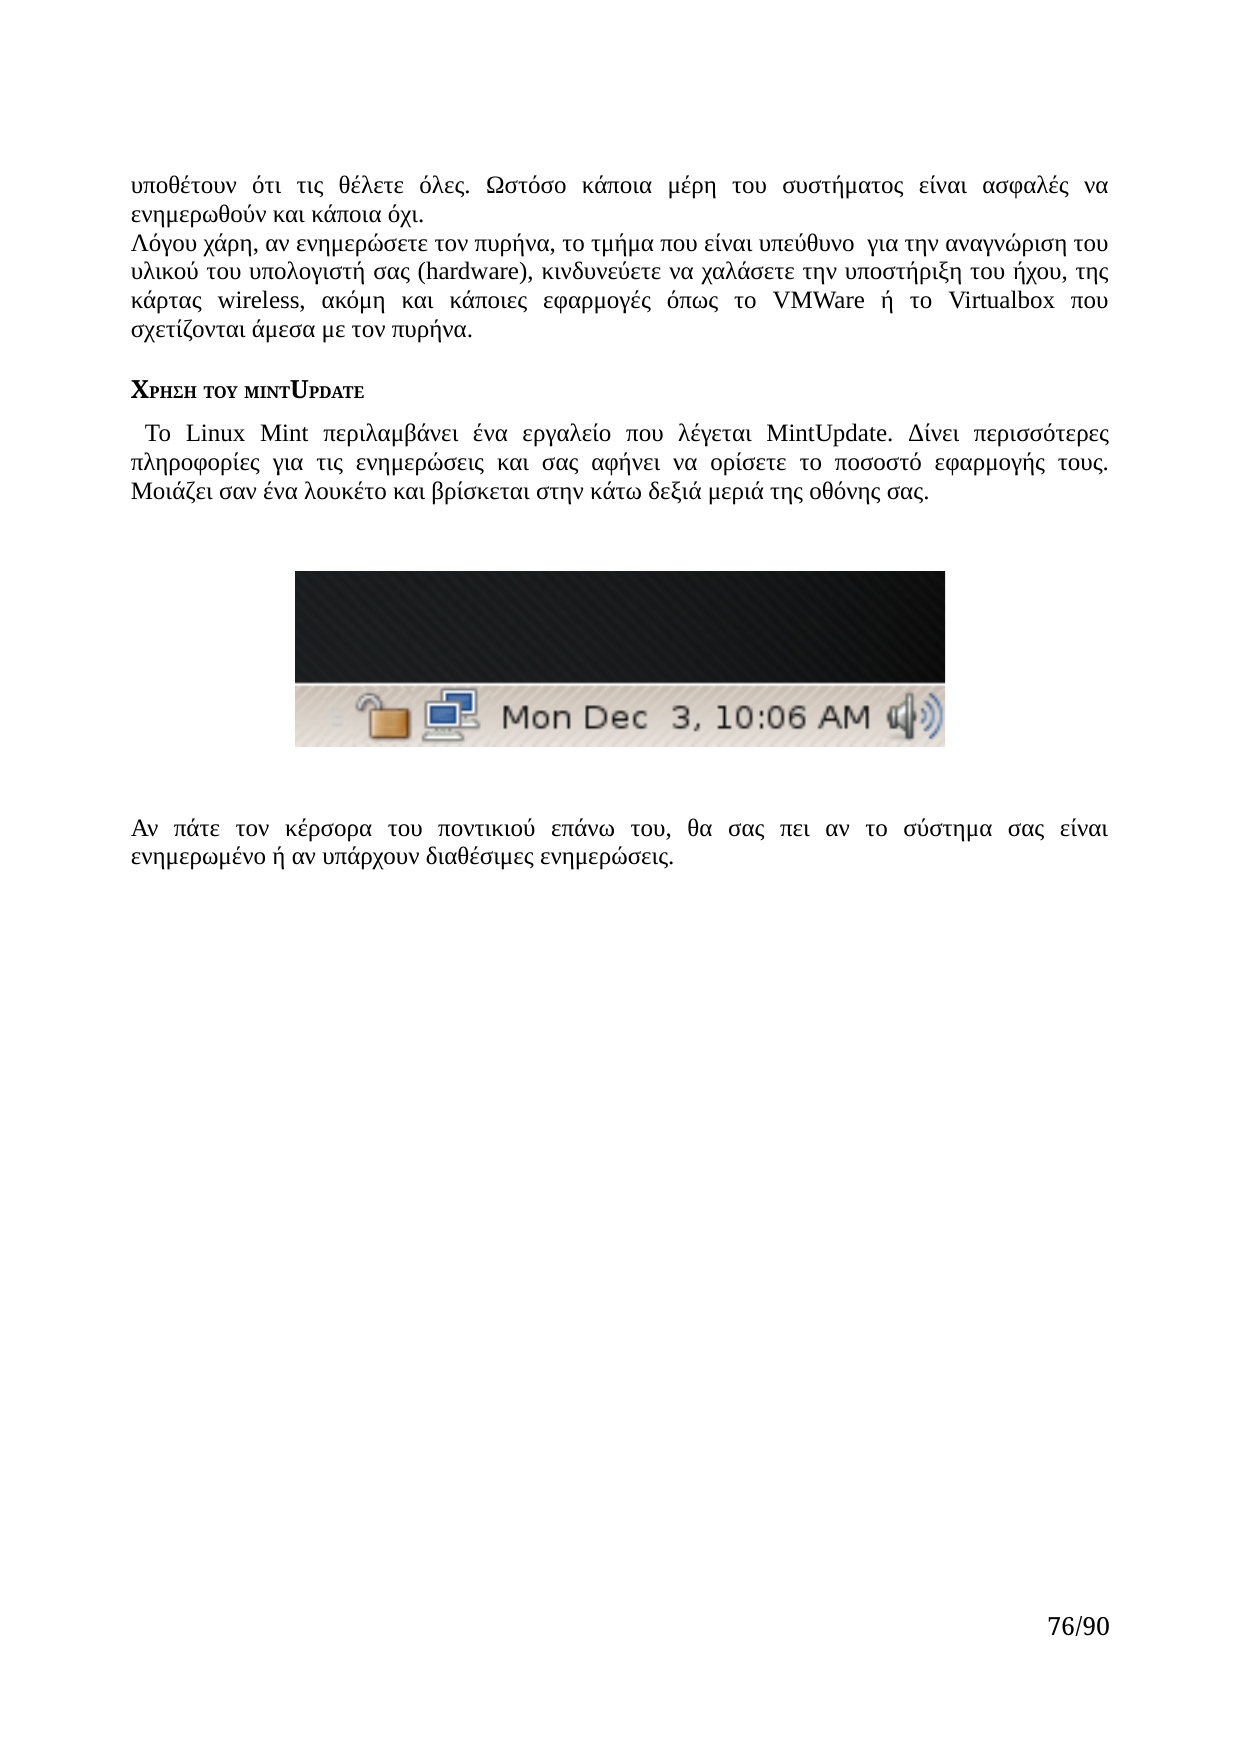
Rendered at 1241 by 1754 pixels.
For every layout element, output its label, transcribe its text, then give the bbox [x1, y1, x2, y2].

text Το Linux Mint περιλαμβάνει ένα εργαλείο που λέγεται MintUpdate. Δίνει περισσότερες πληροφορίες για τις ενημερώσεις και σας αφήνει να ορίσετε το ποσοστό εφαρμογής τους. Μοιάζει σαν ένα λουκέτο και βρίσκεται στην κάτω δεξιά μεριά της οθόνης σας. [131, 418, 1110, 504]
subtitle Χρηση του mintUpdate [131, 372, 1110, 406]
text Αν πάτε τον κέρσορα του ποντικιού επάνω του, θα σας πει αν το σύστημα σας είναι ενημερωμένο ή αν υπάρχουν διαθέσιμες ενημερώσεις. [131, 813, 1110, 870]
text Λόγου χάρη, αν ενημερώσετε τον πυρήνα, το τμήμα που είναι υπεύθυνο για την αναγνώριση του υλικού του υπολογιστή σας (hardware), κινδυνεύετε να χαλάσετε την υποστήριξη του ήχου, της κάρτας wireless, ακόμη και κάποιες εφαρμογές όπως το VMWare ή το Virtualbox που σχετίζονται άμεσα με τον πυρήνα. [131, 228, 1110, 343]
text υποθέτουν ότι τις θέλετε όλες. Ωστόσο κάποια μέρη του συστήματος είναι ασφαλές να ενημερωθούν και κάποια όχι. [131, 170, 1110, 228]
